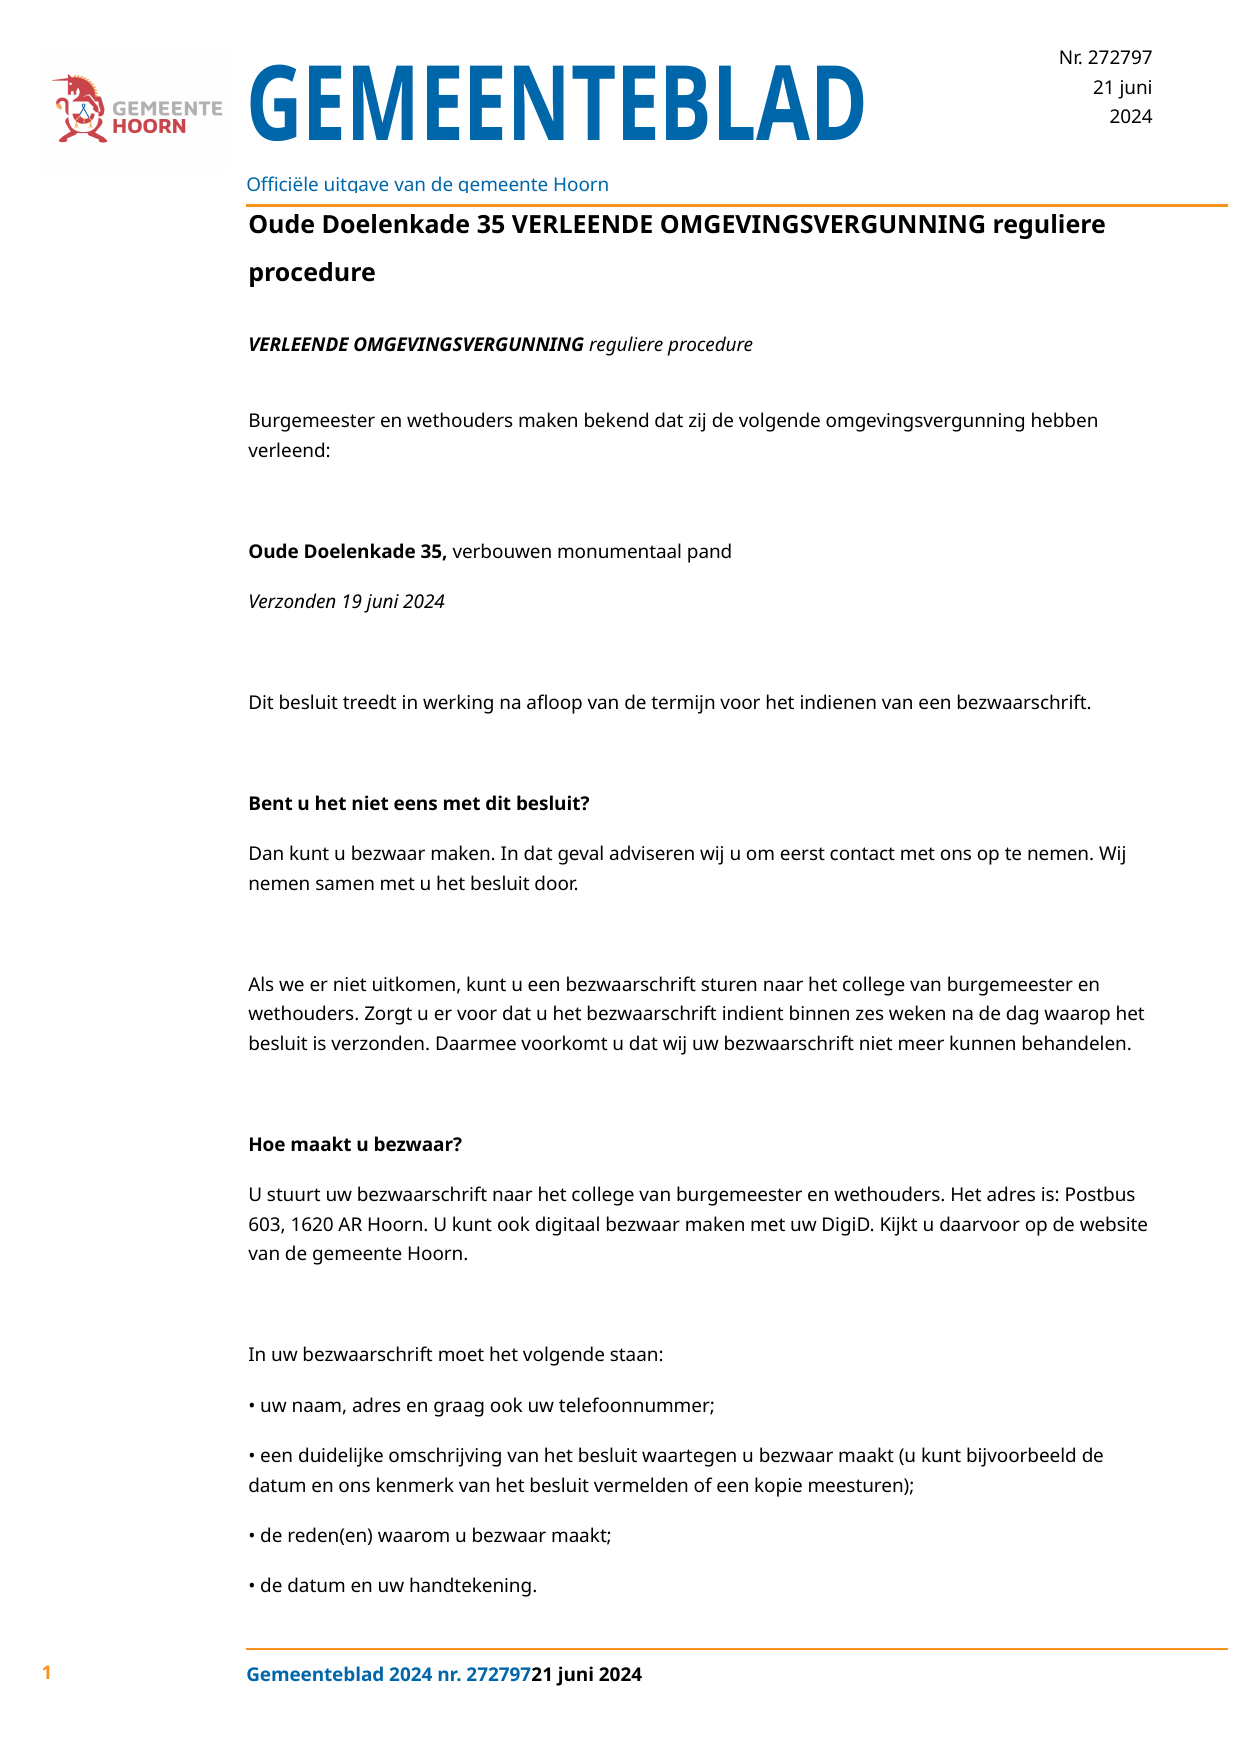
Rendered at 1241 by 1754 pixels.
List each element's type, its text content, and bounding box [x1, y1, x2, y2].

text Dan kunt u bezwaar maken. In dat geval adviseren wij u om eerst contact met ons op te nemen. Wij nemen samen met u het besluit door. [248, 841, 1152, 896]
text • de datum en uw handtekening. [248, 1573, 1152, 1598]
text Burgemeester en wethouders maken bekend dat zij de volgende omgevingsvergunning hebben verleend: [248, 408, 1152, 463]
text VERLEENDE OMGEVINGSVERGUNNING reguliere procedure [248, 331, 1152, 357]
text Oude Doelenkade 35, verbouwen monumentaal pand [248, 538, 1152, 564]
text Oude Doelenkade 35 VERLEENDE OMGEVINGSVERGUNNING reguliere procedure [248, 207, 1152, 288]
text In uw bezwaarschrift moet het volgende staan: [248, 1341, 1152, 1367]
text Als we er niet uitkomen, kunt u een bezwaarschrift sturen naar het college van burgemeester en wethouders. Zorgt u er voor dat u het bezwaarschrift indient binnen zes weken na de dag waarop het besluit is verzonden. Daarmee voorkomt u dat wij uw bezwaarschrift niet meer kunnen behandelen. [248, 971, 1152, 1056]
picture [41, 47, 231, 172]
text • de reden(en) waarom u bezwaar maakt; [248, 1522, 1152, 1548]
text • een duidelijke omschrijving van het besluit waartegen u bezwaar maakt (u kunt bijvoorbeeld de datum en ons kenmerk van het besluit vermelden of een kopie meesturen); [248, 1442, 1152, 1497]
text Verzonden 19 juni 2024 [248, 588, 1152, 614]
text Dit besluit treedt in werking na afloop van de termijn voor het indienen van een bezwaarschrift. [248, 689, 1152, 715]
text Bent u het niet eens met dit besluit? [248, 790, 1152, 816]
text U stuurt uw bezwaarschrift naar het college van burgemeester en wethouders. Het adres is: Postbus 603, 1620 AR Hoorn. U kunt ook digitaal bezwaar maken met uw DigiD. Kijkt u daarvoor op de website van de gemeente Hoorn. [248, 1181, 1152, 1266]
text • uw naam, adres en graag ook uw telefoonnummer; [248, 1392, 1152, 1417]
text Hoe maakt u bezwaar? [248, 1131, 1152, 1157]
